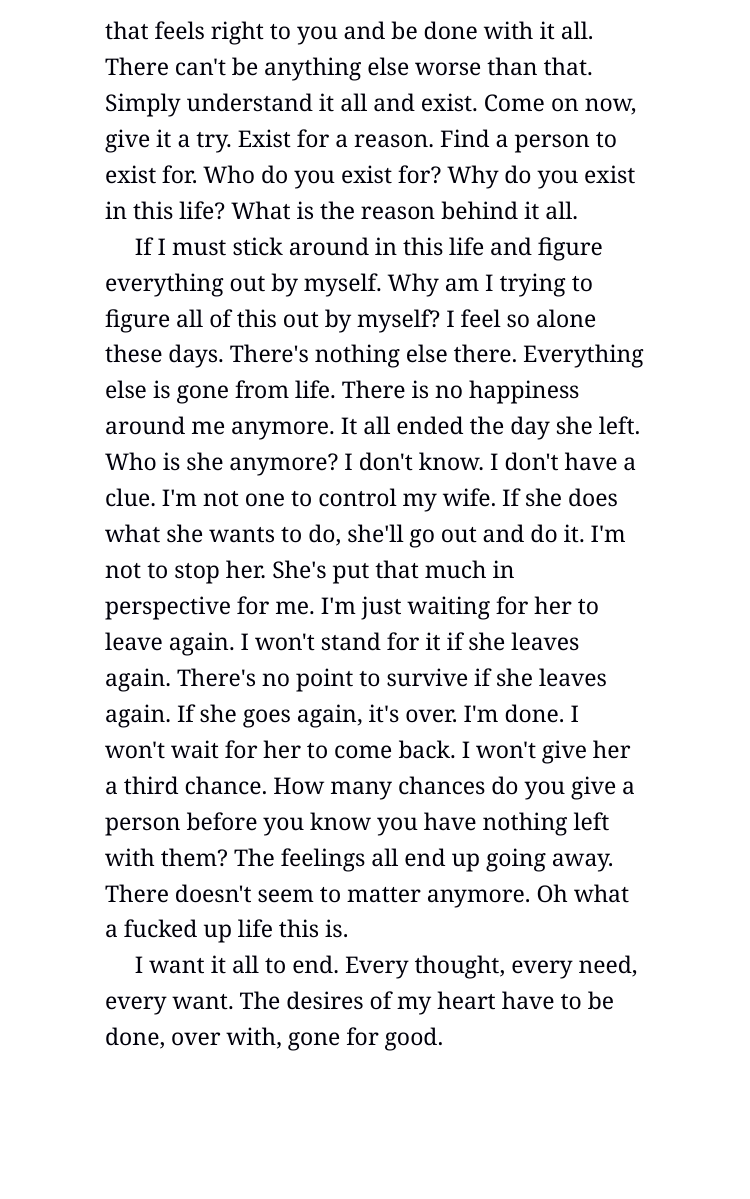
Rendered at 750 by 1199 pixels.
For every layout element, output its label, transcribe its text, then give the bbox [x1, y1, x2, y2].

text If I must stick around in this life and figure everything out by myself. Why am I trying to figure all of this out by myself? I feel so alone these days. There's nothing else there. Everything else is gone from life. There is no happiness around me anymore. It all ended the day she left. Who is she anymore? I don't know. I don't have a clue. I'm not one to control my wife. If she does what she wants to do, she'll go out and do it. I'm not to stop her. She's put that much in perspective for me. I'm just waiting for her to leave again. I won't stand for it if she leaves again. There's no point to survive if she leaves again. If she goes again, it's over. I'm done. I won't wait for her to come back. I won't give her a third chance. How many chances do you give a person before you know you have nothing left with them? The feelings all end up going away. There doesn't seem to matter anymore. Oh what a fucked up life this is. [105, 231, 645, 945]
text that feels right to you and be done with it all. There can't be anything else worse than that. Simply understand it all and exist. Come on now, give it a try. Exist for a reason. Find a person to exist for. Who do you exist for? Why do you exist in this life? What is the reason behind it all. [105, 15, 645, 226]
text I want it all to end. Every thought, every need, every want. The desires of my heart have to be done, over with, gone for good. [105, 949, 645, 1052]
